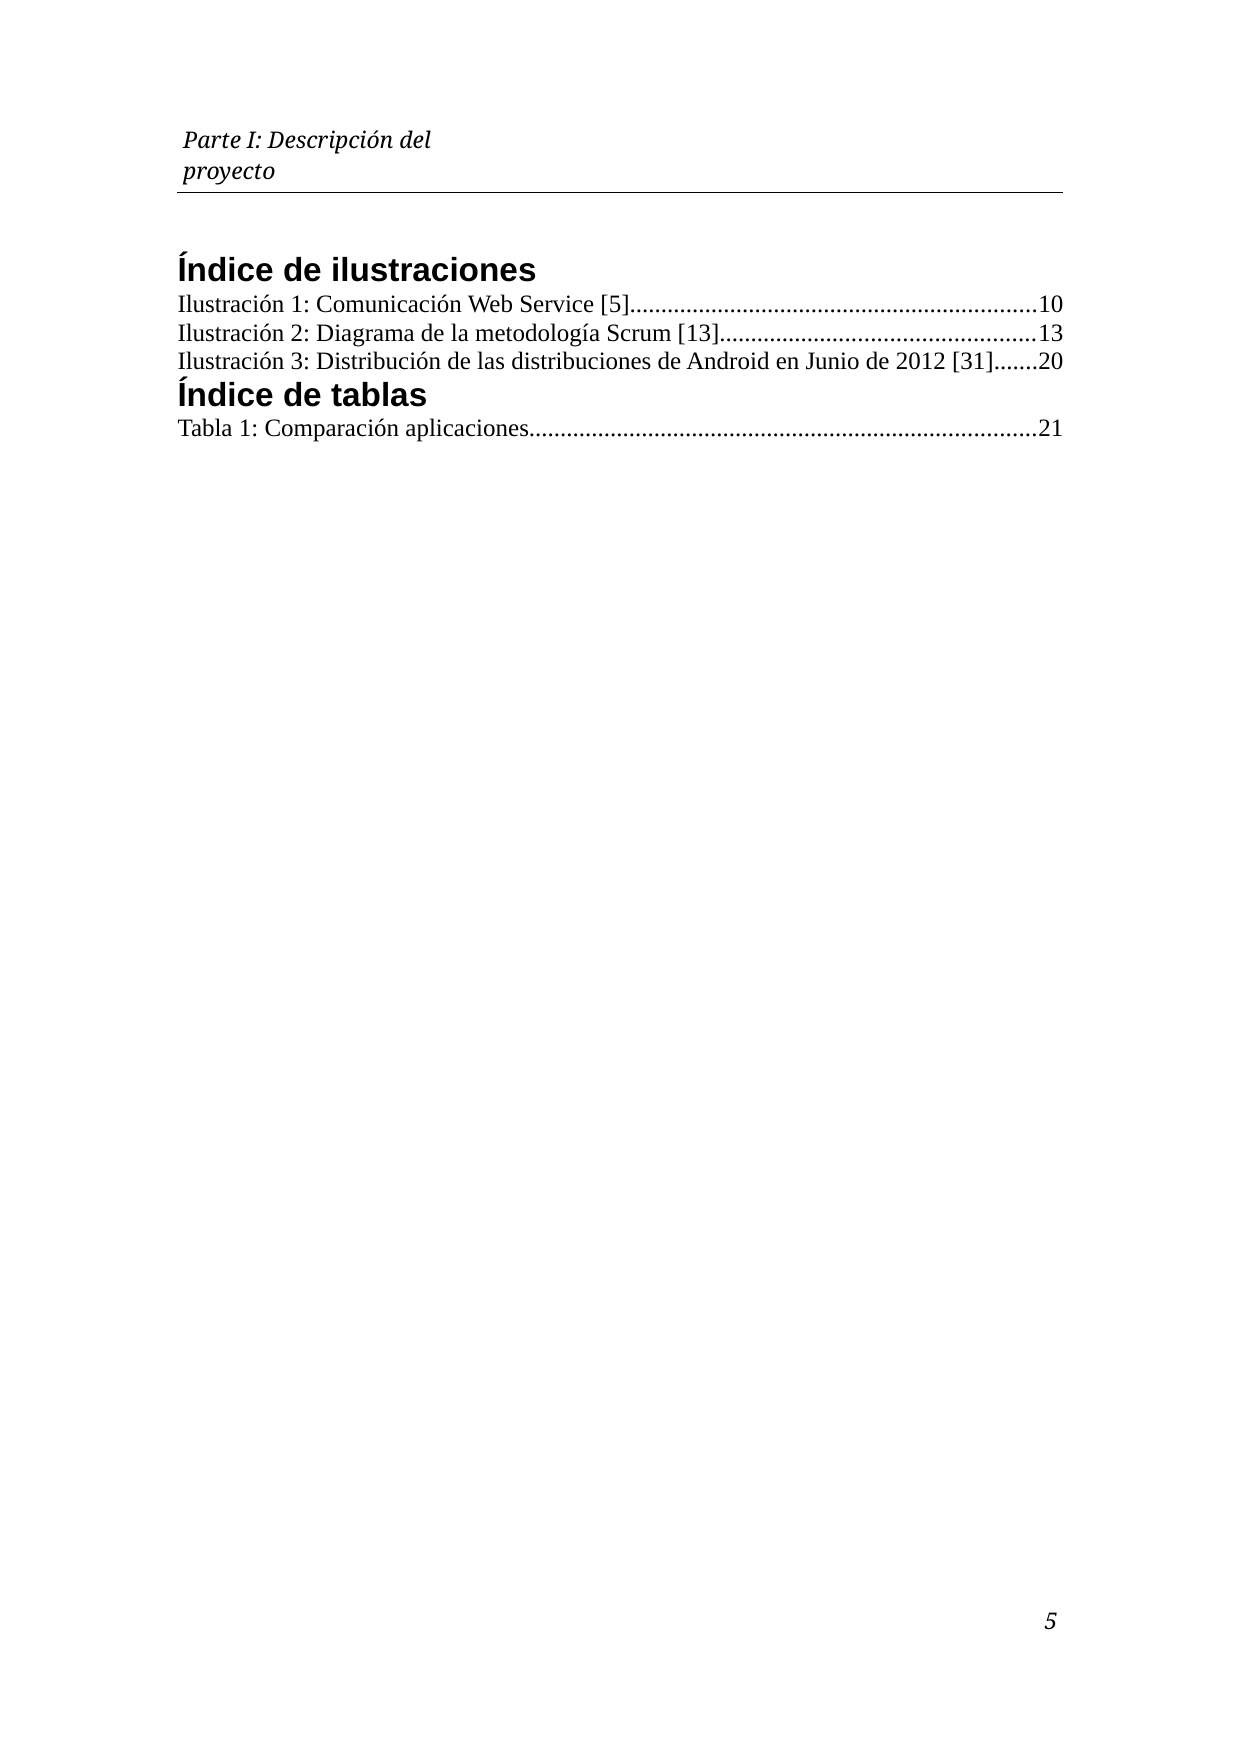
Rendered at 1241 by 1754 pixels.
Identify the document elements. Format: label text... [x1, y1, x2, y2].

text Ilustración 2: Diagrama de la metodología Scrum [13] 13 [177, 318, 1063, 346]
text Ilustración 1: Comunicación Web Service [5] 10 [177, 289, 1063, 318]
text Ilustración 3: Distribución de las distribuciones de Android en Junio de 2012 [31] 20 [177, 346, 1063, 375]
subtitle Índice de tablas [177, 375, 1063, 413]
text Tabla 1: Comparación aplicaciones 21 [177, 413, 1063, 442]
subtitle Índice de ilustraciones [177, 250, 1063, 289]
